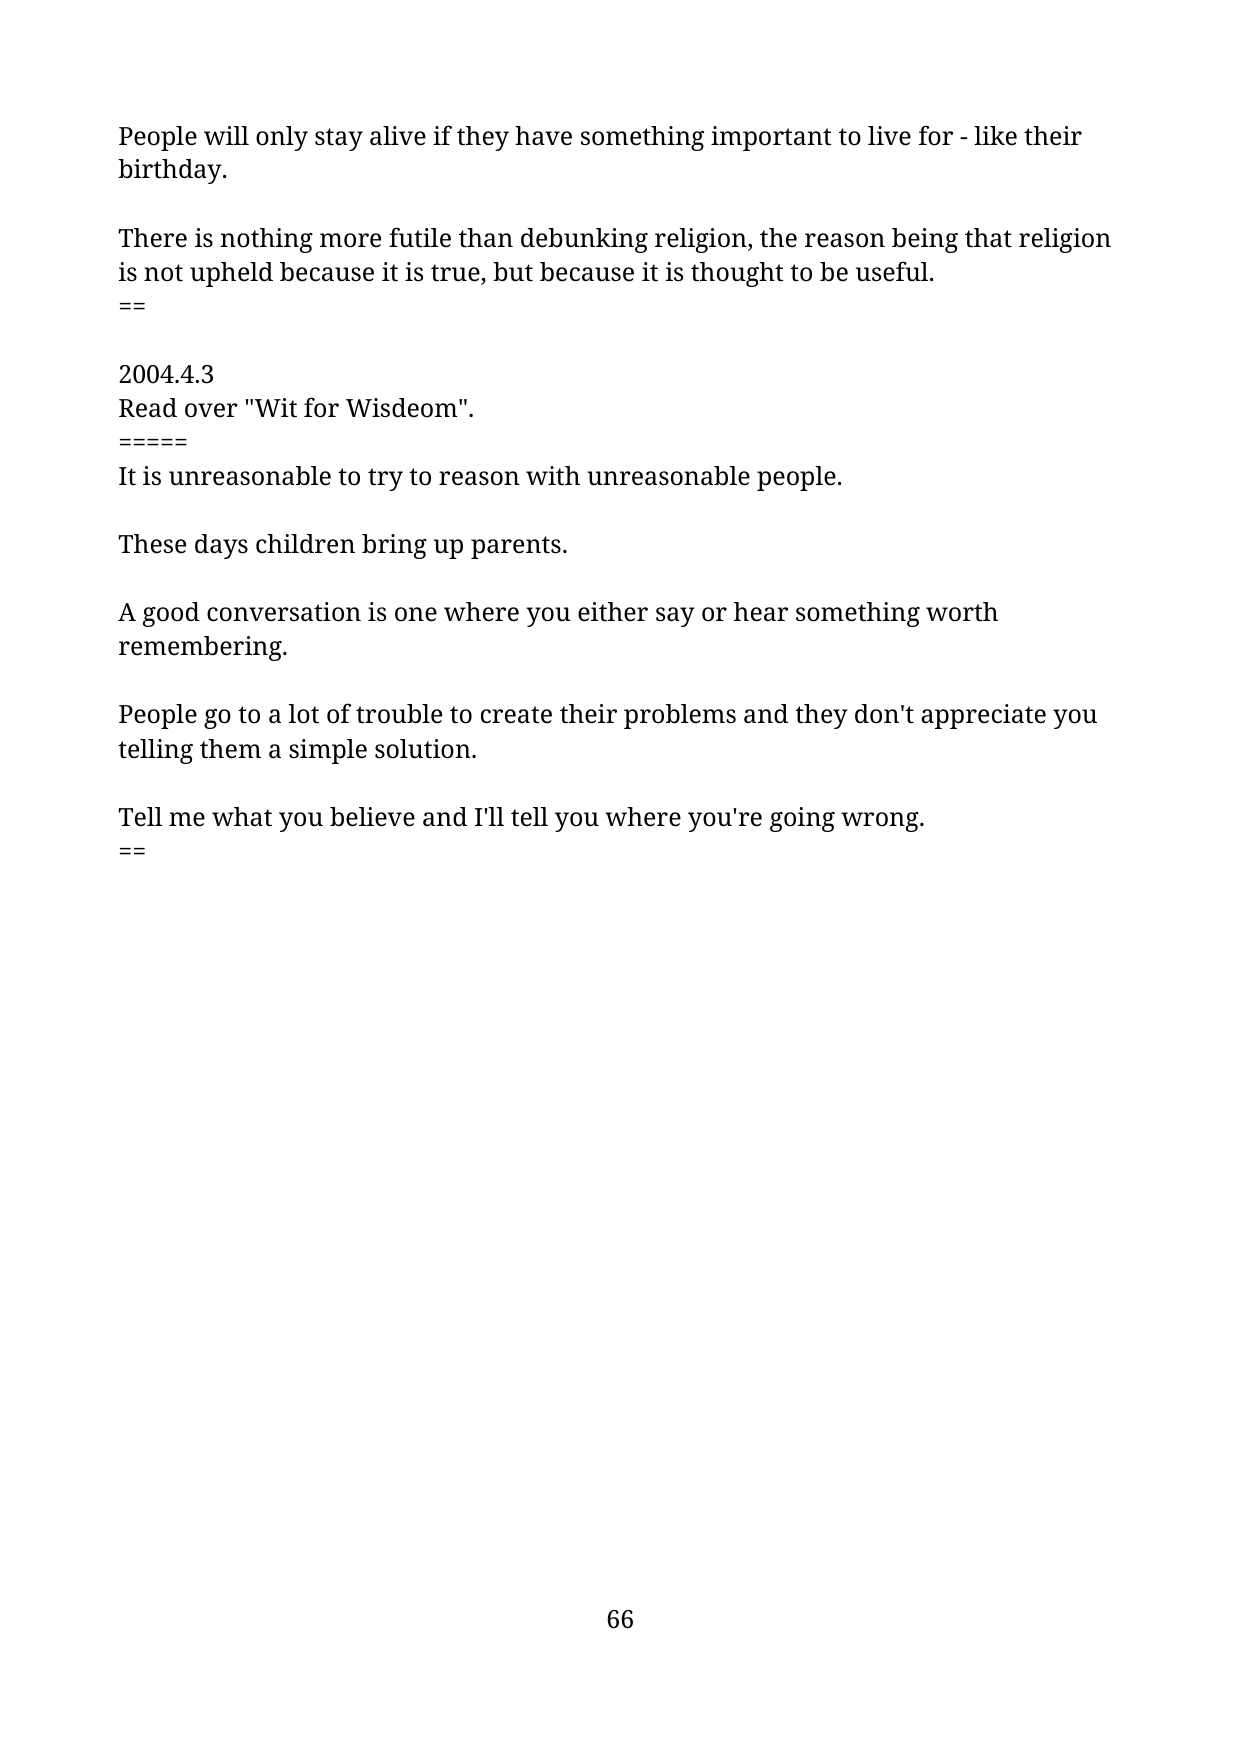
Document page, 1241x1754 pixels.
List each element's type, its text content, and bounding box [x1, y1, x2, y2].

text A good conversation is one where you either say or hear something worth remembering. [118, 595, 1122, 663]
text 2004.4.3 [118, 357, 1122, 391]
text It is unreasonable to try to reason with unreasonable people. [118, 459, 1122, 493]
text == [118, 288, 1122, 322]
text Tell me what you believe and I'll tell you where you're going wrong. [118, 799, 1122, 833]
text Read over "Wit for Wisdeom". [118, 391, 1122, 425]
text These days children bring up parents. [118, 527, 1122, 561]
text ===== [118, 425, 1122, 459]
text People go to a lot of trouble to create their problems and they don't appreciate you telling them a simple solution. [118, 697, 1122, 765]
text There is nothing more futile than debunking religion, the reason being that religion is not upheld because it is true, but because it is thought to be useful. [118, 220, 1122, 288]
text == [118, 833, 1122, 867]
text People will only stay alive if they have something important to live for - like their birthday. [118, 118, 1122, 186]
